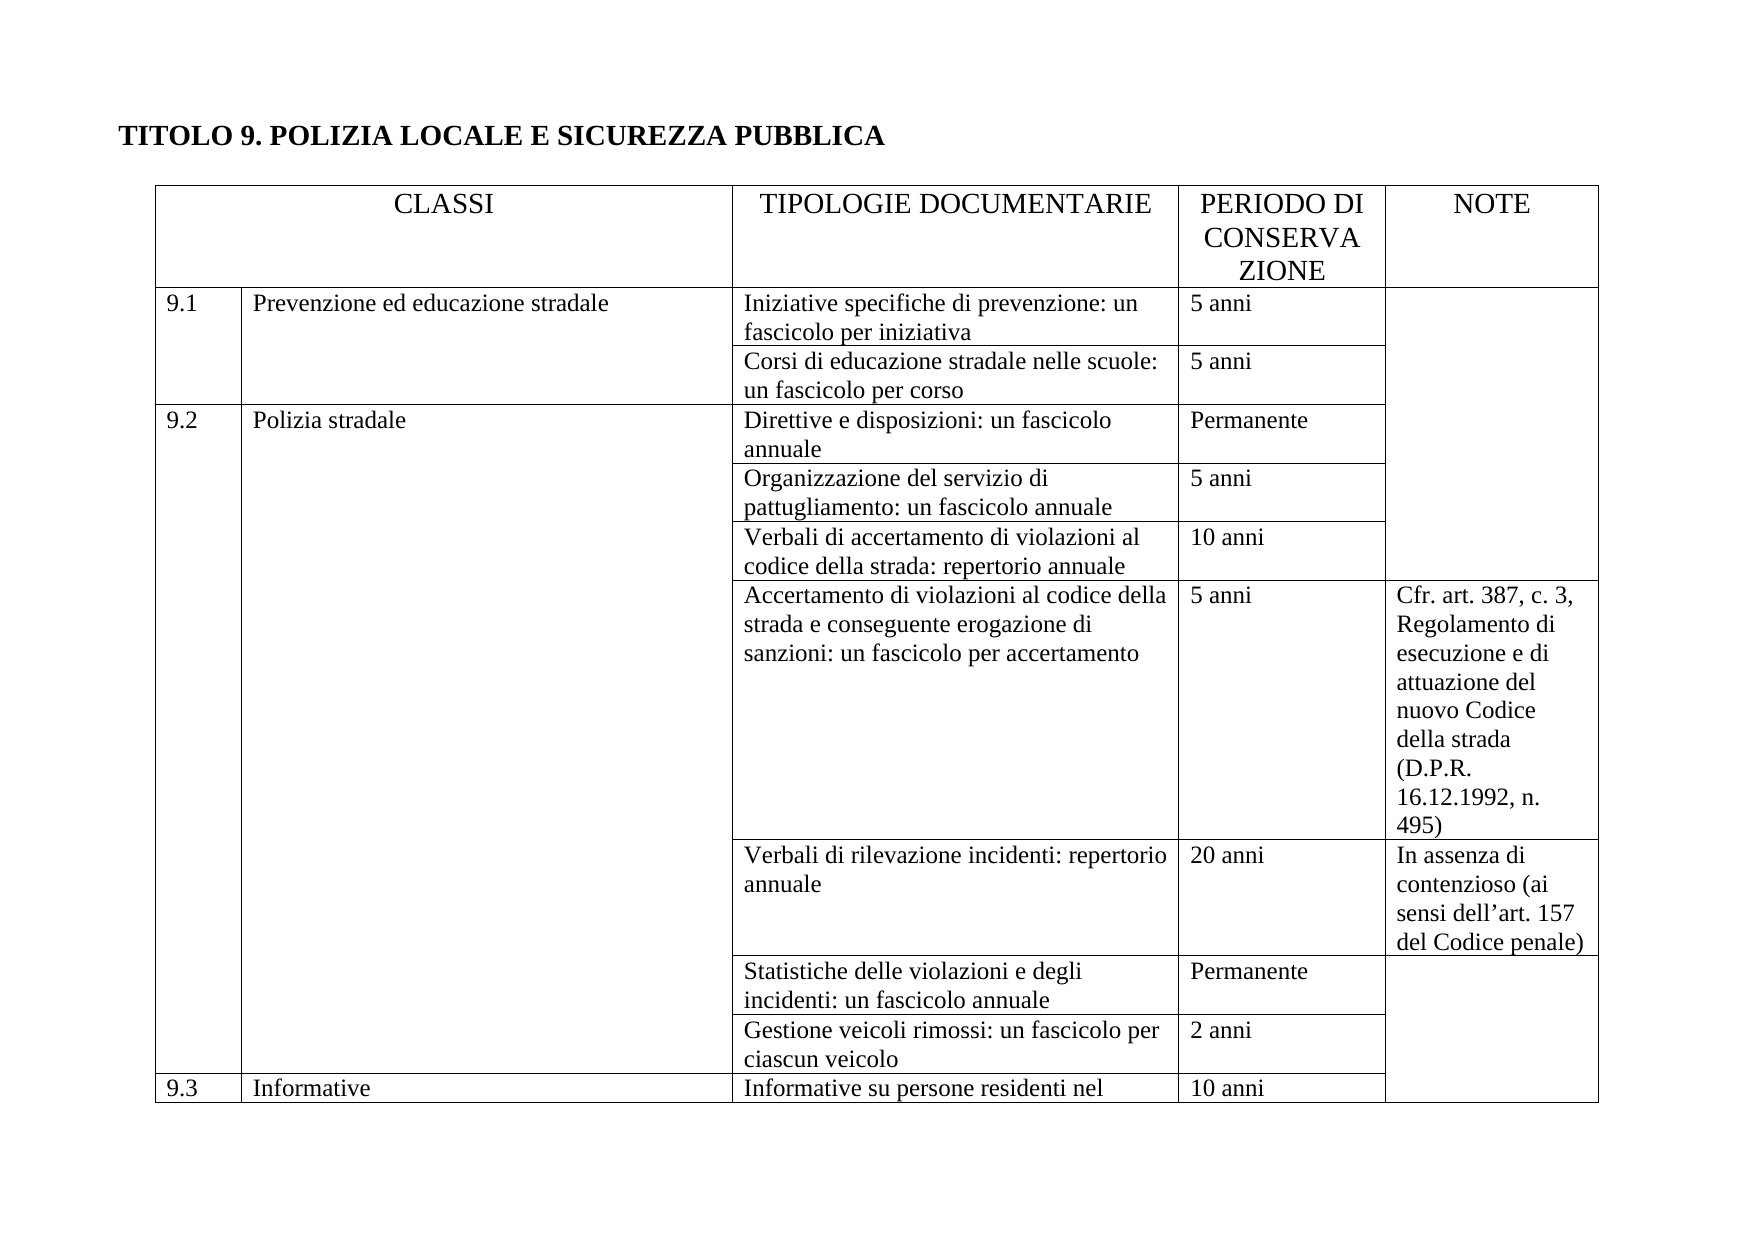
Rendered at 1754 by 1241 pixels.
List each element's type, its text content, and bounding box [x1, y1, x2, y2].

table_cell Informative [242, 1074, 732, 1102]
table_cell Cfr. art. 387, c. 3, Regolamento di esecuzione e di attuazione del nuovo Codice della strada (D.P.R. 16.12.1992, n. 495) [1386, 581, 1598, 839]
table_header CLASSI [156, 186, 732, 287]
table_cell 5 anni [1179, 288, 1385, 345]
table_cell 5 anni [1179, 581, 1385, 839]
table_cell Verbali di accertamento di violazioni al codice della strada: repertorio annuale [733, 522, 1178, 579]
table_cell 10 anni [1179, 522, 1385, 579]
table_cell 10 anni [1179, 1074, 1385, 1102]
table_cell Prevenzione ed educazione stradale [242, 288, 732, 404]
table_cell Direttive e disposizioni: un fascicolo annuale [733, 405, 1178, 462]
table_cell 5 anni [1179, 346, 1385, 404]
table_cell Informative su persone residenti nel [733, 1074, 1178, 1102]
table_cell In assenza di contenzioso (ai sensi dell’art. 157 del Codice penale) [1386, 840, 1598, 955]
table_header PERIODO DI CONSERVA ZIONE [1179, 186, 1385, 287]
text TITOLO 9. POLIZIA LOCALE E SICUREZZA PUBBLICA [118, 118, 1636, 152]
table_cell [1386, 956, 1598, 1102]
table_cell 9.1 [156, 288, 241, 404]
table_cell 2 anni [1179, 1015, 1385, 1072]
table_header TIPOLOGIE DOCUMENTARIE [733, 186, 1178, 287]
table_cell Iniziative specifiche di prevenzione: un fascicolo per iniziativa [733, 288, 1178, 345]
table_cell Permanente [1179, 956, 1385, 1014]
table_cell 20 anni [1179, 840, 1385, 955]
table_cell 9.3 [156, 1074, 241, 1102]
table_cell Organizzazione del servizio di pattugliamento: un fascicolo annuale [733, 464, 1178, 521]
table_header NOTE [1386, 186, 1598, 287]
table_cell 5 anni [1179, 464, 1385, 521]
table_cell Statistiche delle violazioni e degli incidenti: un fascicolo annuale [733, 956, 1178, 1014]
table_cell Accertamento di violazioni al codice della strada e conseguente erogazione di sanzioni: un fascicolo per accertamento [733, 581, 1178, 839]
table_cell Polizia stradale [242, 405, 732, 1072]
table_cell 9.2 [156, 405, 241, 1072]
table_cell [1386, 288, 1598, 579]
table_cell Verbali di rilevazione incidenti: repertorio annuale [733, 840, 1178, 955]
table_cell Permanente [1179, 405, 1385, 462]
table_cell Gestione veicoli rimossi: un fascicolo per ciascun veicolo [733, 1015, 1178, 1072]
table_cell Corsi di educazione stradale nelle scuole: un fascicolo per corso [733, 346, 1178, 404]
